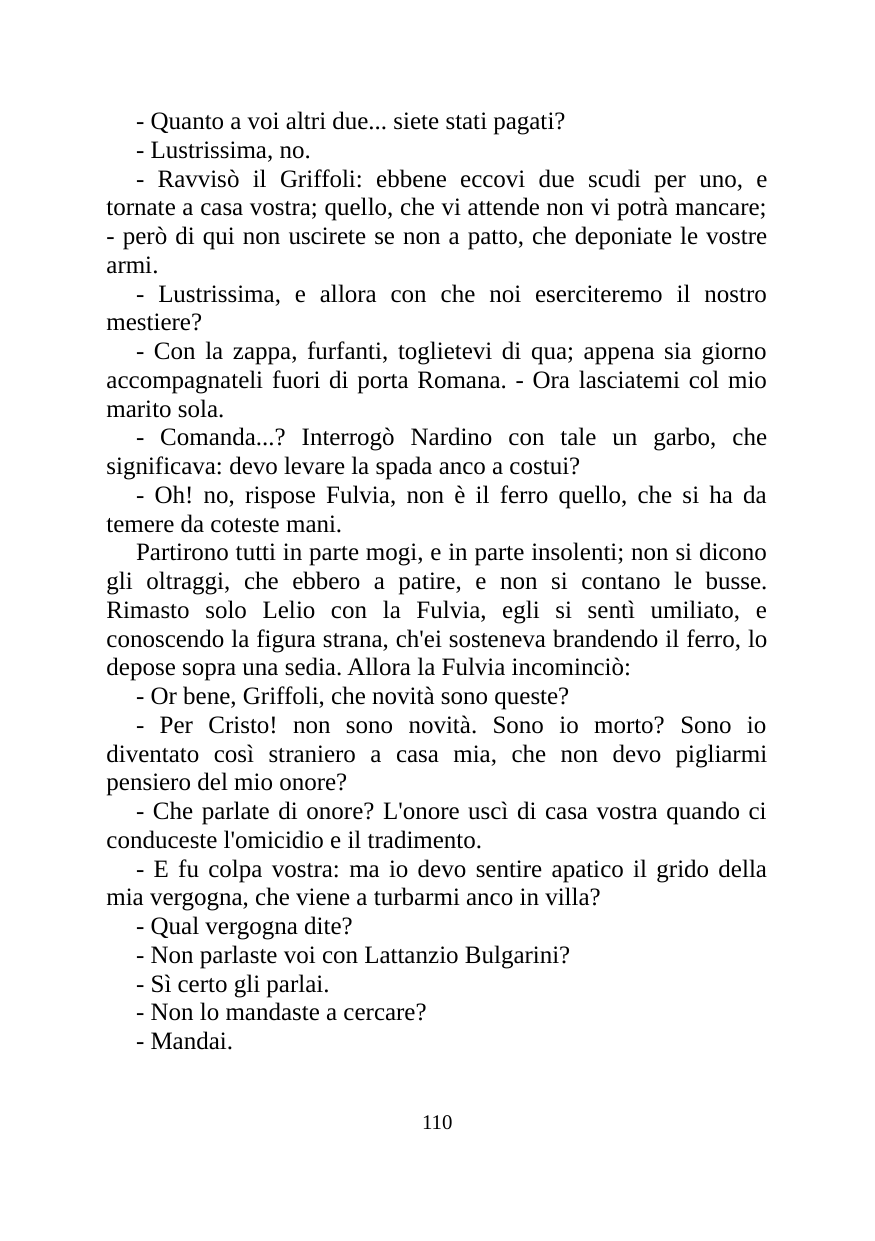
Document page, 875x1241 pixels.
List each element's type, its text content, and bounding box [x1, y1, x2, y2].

text - Qual vergogna dite? [106, 911, 768, 940]
text - Ravvisò il Griffoli: ebbene eccovi due scudi per uno, e tornate a casa vostra; quello, che vi attende non vi potrà mancare; - però di qui non uscirete se non a patto, che deponiate le vostre armi. [106, 164, 768, 279]
text - Quanto a voi altri due... siete stati pagati? [106, 106, 768, 135]
text - Per Cristo! non sono novità. Sono io morto? Sono io diventato così straniero a casa mia, che non devo pigliarmi pensiero del mio onore? [106, 710, 768, 796]
text - Oh! no, rispose Fulvia, non è il ferro quello, che si ha da temere da coteste mani. [106, 480, 768, 537]
text - Con la zappa, furfanti, toglietevi di qua; appena sia giorno accompagnateli fuori di porta Romana. - Ora lasciatemi col mio marito sola. [106, 336, 768, 422]
text - Or bene, Griffoli, che novità sono queste? [106, 681, 768, 710]
text - E fu colpa vostra: ma io devo sentire apatico il grido della mia vergogna, che viene a turbarmi anco in villa? [106, 854, 768, 911]
text - Lustrissima, e allora con che noi eserciteremo il nostro mestiere? [106, 279, 768, 336]
text - Sì certo gli parlai. [106, 969, 768, 997]
text - Non parlaste voi con Lattanzio Bulgarini? [106, 940, 768, 969]
text - Non lo mandaste a cercare? [106, 997, 768, 1026]
text - Che parlate di onore? L'onore uscì di casa vostra quando ci conduceste l'omicidio e il tradimento. [106, 796, 768, 854]
text - Comanda...? Interrogò Nardino con tale un garbo, che significava: devo levare la spada anco a costui? [106, 422, 768, 480]
text - Mandai. [106, 1026, 768, 1055]
text Partirono tutti in parte mogi, e in parte insolenti; non si dicono gli oltraggi, che ebbero a patire, e non si contano le busse. Rimasto solo Lelio con la Fulvia, egli si sentì umiliato, e conoscendo la figura strana, ch'ei sosteneva brandendo il ferro, lo depose sopra una sedia. Allora la Fulvia incominciò: [106, 537, 768, 681]
text - Lustrissima, no. [106, 135, 768, 164]
